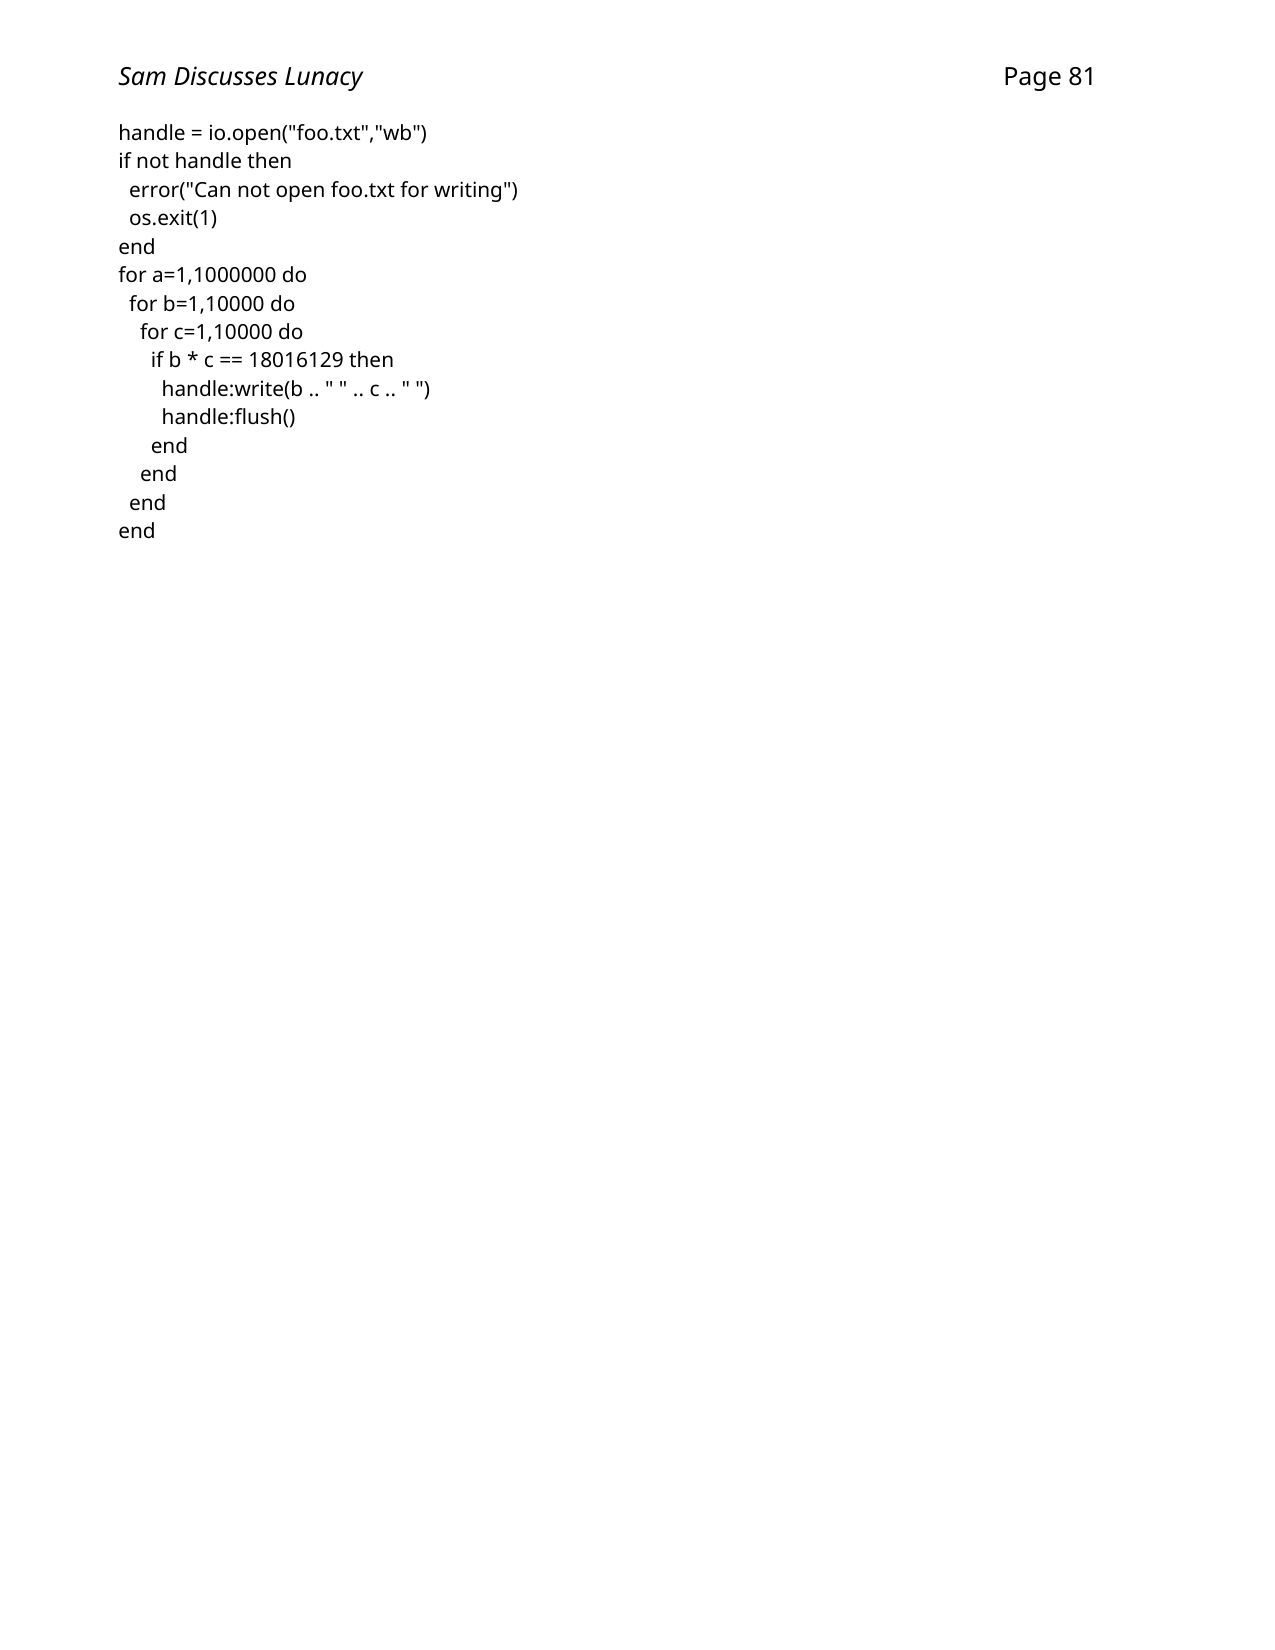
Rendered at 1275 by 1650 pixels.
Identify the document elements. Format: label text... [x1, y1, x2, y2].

text end [118, 232, 1157, 260]
text os.exit(1) [118, 203, 1157, 232]
text end [118, 459, 1157, 488]
text error("Can not open foo.txt for writing") [118, 175, 1157, 203]
text handle:flush() [118, 402, 1157, 431]
text handle = io.open("foo.txt","wb") [118, 118, 1157, 146]
text for b=1,10000 do [118, 289, 1157, 317]
text end [118, 516, 1157, 544]
text if b * c == 18016129 then [118, 346, 1157, 374]
text handle:write(b .. " " .. c .. " ") [118, 374, 1157, 402]
text if not handle then [118, 146, 1157, 175]
text for c=1,10000 do [118, 317, 1157, 346]
text end [118, 488, 1157, 516]
text for a=1,1000000 do [118, 260, 1157, 289]
text end [118, 431, 1157, 459]
